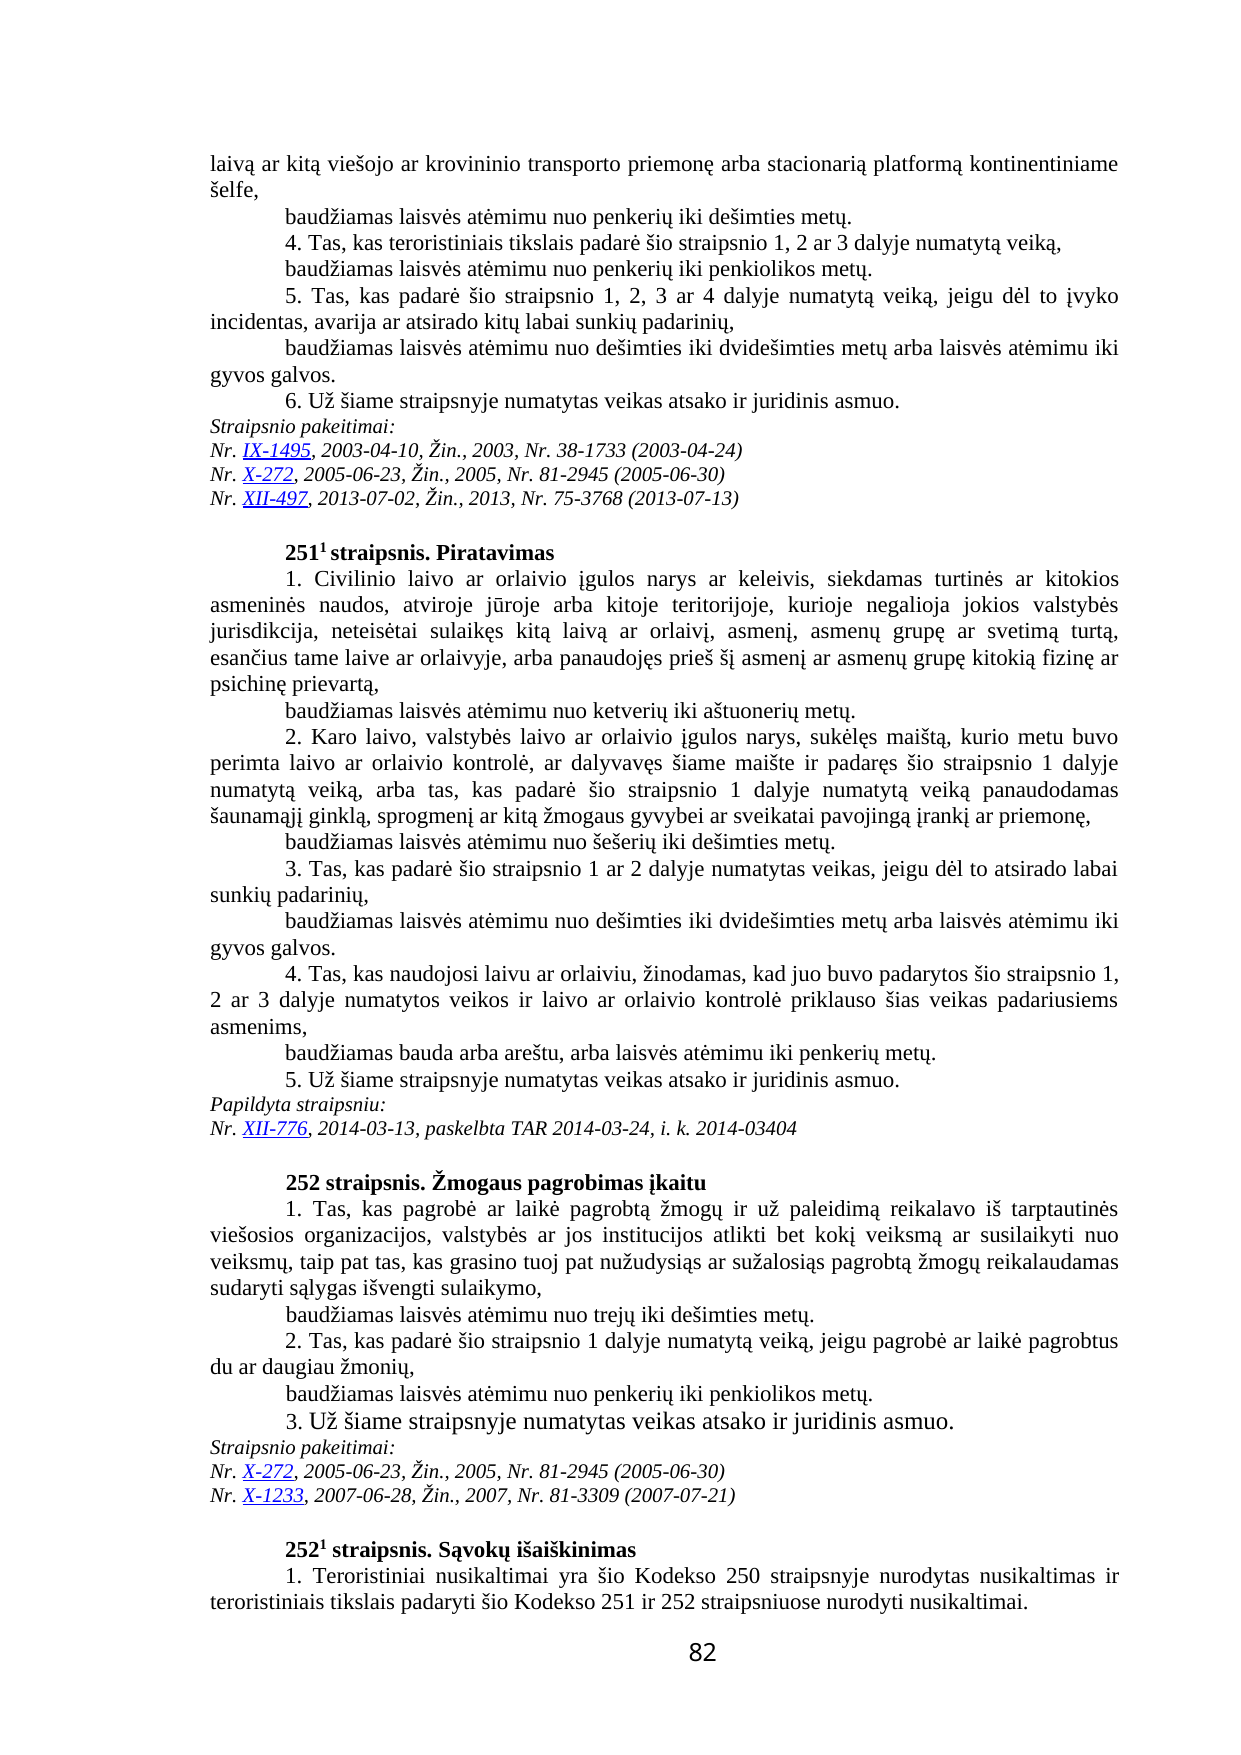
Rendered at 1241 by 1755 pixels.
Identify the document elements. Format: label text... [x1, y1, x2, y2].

text Nr. X-1233, 2007-06-28, Žin., 2007, Nr. 81-3309 (2007-07-21) [210, 1483, 1120, 1507]
text baudžiamas laisvės atėmimu nuo penkerių iki penkiolikos metų. [210, 255, 1120, 282]
text 1. Civilinio laivo ar orlaivio įgulos narys ar keleivis, siekdamas turtinės ar kitokios asmeninės naudos, atviroje jūroje arba kitoje teritorijoje, kurioje negalioja jokios valstybės jurisdikcija, neteisėtai sulaikęs kitą laivą ar orlaivį, asmenį, asmenų grupę ar svetimą turtą, esančius tame laive ar orlaivyje, arba panaudojęs prieš šį asmenį ar asmenų grupę kitokią fizinę ar psichinę prievartą, [210, 565, 1120, 697]
text baudžiamas laisvės atėmimu nuo šešerių iki dešimties metų. [210, 828, 1120, 855]
text baudžiamas laisvės atėmimu nuo dešimties iki dvidešimties metų arba laisvės atėmimu iki gyvos galvos. [210, 907, 1120, 960]
text 3. Tas, kas padarė šio straipsnio 1 ar 2 dalyje numatytas veikas, jeigu dėl to atsirado labai sunkių padarinių, [210, 855, 1120, 907]
text baudžiamas bauda arba areštu, arba laisvės atėmimu iki penkerių metų. [210, 1039, 1120, 1066]
text 1. Teroristiniai nusikaltimai yra šio Kodekso 250 straipsnyje nurodytas nusikaltimas ir teroristiniais tikslais padaryti šio Kodekso 251 ir 252 straipsniuose nurodyti nusikaltimai. [210, 1562, 1120, 1615]
text Nr. X-272, 2005-06-23, Žin., 2005, Nr. 81-2945 (2005-06-30) [210, 1459, 1120, 1483]
text 2521 straipsnis. Sąvokų išaiškinimas [210, 1536, 1120, 1562]
text Nr. IX-1495, 2003-04-10, Žin., 2003, Nr. 38-1733 (2003-04-24) [210, 438, 1120, 462]
text baudžiamas laisvės atėmimu nuo dešimties iki dvidešimties metų arba laisvės atėmimu iki gyvos galvos. [210, 334, 1120, 387]
text Nr. X-272, 2005-06-23, Žin., 2005, Nr. 81-2945 (2005-06-30) [210, 462, 1120, 486]
text 5. Už šiame straipsnyje numatytas veikas atsako ir juridinis asmuo. [210, 1066, 1120, 1092]
text 2511 straipsnis. Piratavimas [210, 538, 1120, 565]
text 5. Tas, kas padarė šio straipsnio 1, 2, 3 ar 4 dalyje numatytą veiką, jeigu dėl to įvyko incidentas, avarija ar atsirado kitų labai sunkių padarinių, [210, 282, 1120, 334]
text laivą ar kitą viešojo ar krovininio transporto priemonę arba stacionarią platformą kontinentiniame šelfe, [210, 150, 1120, 203]
text Nr. XII-776, 2014-03-13, paskelbta TAR 2014-03-24, i. k. 2014-03404 [210, 1116, 1120, 1140]
text baudžiamas laisvės atėmimu nuo penkerių iki penkiolikos metų. [210, 1380, 1106, 1406]
text 4. Tas, kas naudojosi laivu ar orlaiviu, žinodamas, kad juo buvo padarytos šio straipsnio 1, 2 ar 3 dalyje numatytos veikos ir laivo ar orlaivio kontrolė priklauso šias veikas padariusiems asmenims, [210, 960, 1120, 1039]
text 6. Už šiame straipsnyje numatytas veikas atsako ir juridinis asmuo. [210, 387, 1120, 413]
text 252 straipsnis. Žmogaus pagrobimas įkaitu [210, 1169, 1106, 1195]
text Nr. XII-497, 2013-07-02, Žin., 2013, Nr. 75-3768 (2013-07-13) [210, 486, 1120, 510]
text 2. Karo laivo, valstybės laivo ar orlaivio įgulos narys, sukėlęs maištą, kurio metu buvo perimta laivo ar orlaivio kontrolė, ar dalyvavęs šiame maište ir padaręs šio straipsnio 1 dalyje numatytą veiką, arba tas, kas padarė šio straipsnio 1 dalyje numatytą veiką panaudodamas šaunamąjį ginklą, sprogmenį ar kitą žmogaus gyvybei ar sveikatai pavojingą įrankį ar priemonę, [210, 723, 1120, 828]
text Papildyta straipsniu: [210, 1092, 1120, 1116]
text 4. Tas, kas teroristiniais tikslais padarė šio straipsnio 1, 2 ar 3 dalyje numatytą veiką, [210, 229, 1120, 255]
text baudžiamas laisvės atėmimu nuo ketverių iki aštuonerių metų. [210, 697, 1120, 723]
text 2. Tas, kas padarė šio straipsnio 1 dalyje numatytą veiką, jeigu pagrobė ar laikė pagrobtus du ar daugiau žmonių, [210, 1327, 1120, 1380]
text 3. Už šiame straipsnyje numatytas veikas atsako ir juridinis asmuo. [210, 1406, 1106, 1435]
text Straipsnio pakeitimai: [210, 1435, 1120, 1459]
text 1. Tas, kas pagrobė ar laikė pagrobtą žmogų ir už paleidimą reikalavo iš tarptautinės viešosios organizacijos, valstybės ar jos institucijos atlikti bet kokį veiksmą ar susilaikyti nuo veiksmų, taip pat tas, kas grasino tuoj pat nužudysiąs ar sužalosiąs pagrobtą žmogų reikalaudamas sudaryti sąlygas išvengti sulaikymo, [210, 1195, 1120, 1301]
text Straipsnio pakeitimai: [210, 413, 1120, 438]
text baudžiamas laisvės atėmimu nuo penkerių iki dešimties metų. [210, 203, 1120, 229]
text baudžiamas laisvės atėmimu nuo trejų iki dešimties metų. [210, 1301, 1106, 1327]
